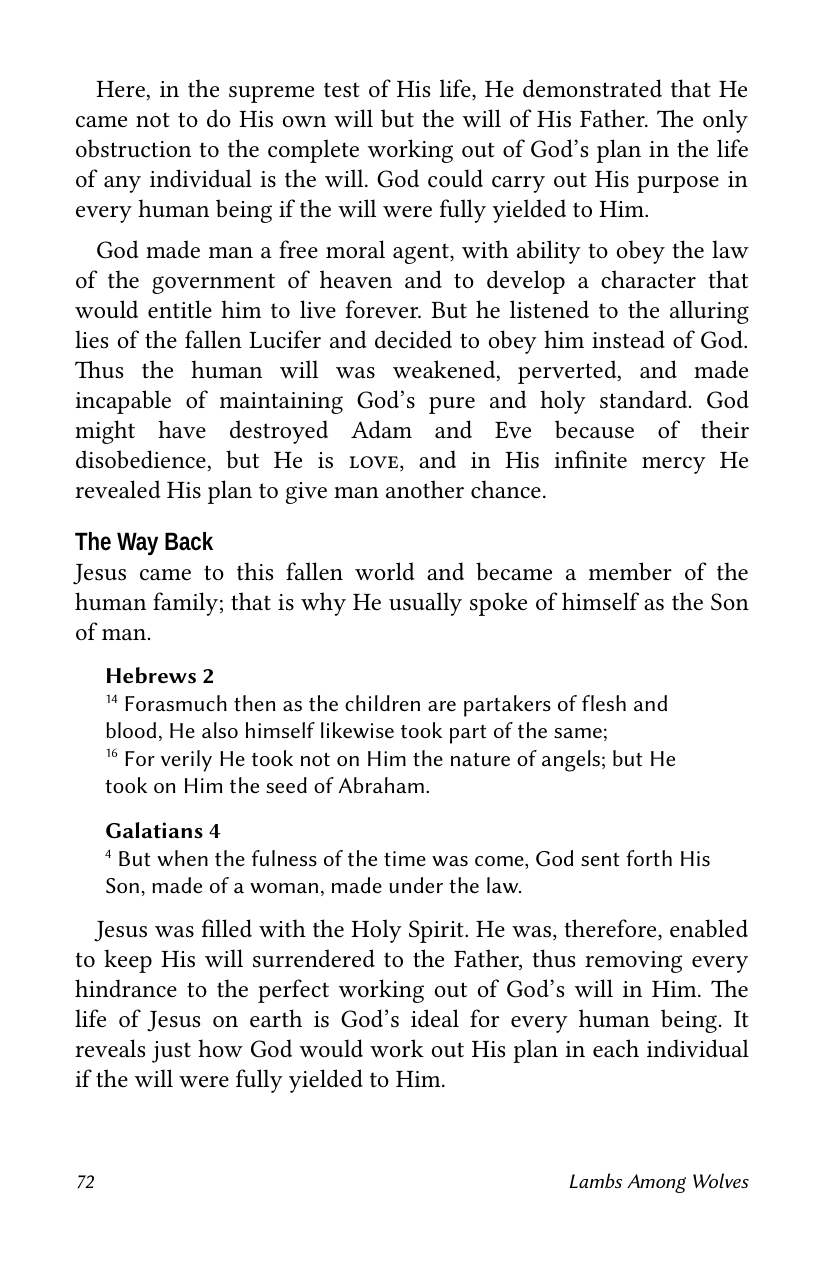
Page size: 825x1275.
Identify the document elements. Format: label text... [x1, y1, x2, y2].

text Jesus came to this fallen world and became a member of the human family; that is why He usually spoke of himself as the Son of man. [75, 558, 750, 647]
text 14 Forasmuch then as the children are partakers of flesh and blood, He also himself likewise took part of the same; [105, 691, 720, 744]
subtitle The Way Back [75, 527, 750, 555]
text Jesus was filled with the Holy Spirit. He was, therefore, enabled to keep His will surrendered to the Father, thus removing every hindrance to the perfect working out of God’s will in Him. The life of Jesus on earth is God’s ideal for every human being. It reveals just how God would work out His plan in each individual if the will were fully yielded to Him. [75, 916, 750, 1093]
text Galatians 4 [105, 818, 750, 844]
text 16 For verily He took not on Him the nature of angels; but He took on Him the seed of Abraham. [105, 745, 720, 799]
text 4 But when the fulness of the time was come, God sent forth His Son, made of a woman, made under the law. [105, 846, 720, 899]
text God made man a free moral agent, with ability to obey the law of the government of heaven and to develop a character that would entitle him to live forever. But he listened to the alluring lies of the fallen Lucifer and decided to obey him instead of God. Thus the human will was weakened, perverted, and made incapable of maintaining God’s pure and holy standard. God might have destroyed Adam and Eve because of their disobedience, but He is LOVE, and in His infinite mercy He revealed His plan to give man another chance. [75, 237, 750, 504]
text Here, in the supreme test of His life, He demonstrated that He came not to do His own will but the will of His Father. The only obstruction to the complete working out of God’s plan in the life of any individual is the will. God could carry out His purpose in every human being if the will were fully yielded to Him. [75, 75, 750, 223]
text Hebrews 2 [105, 663, 750, 689]
